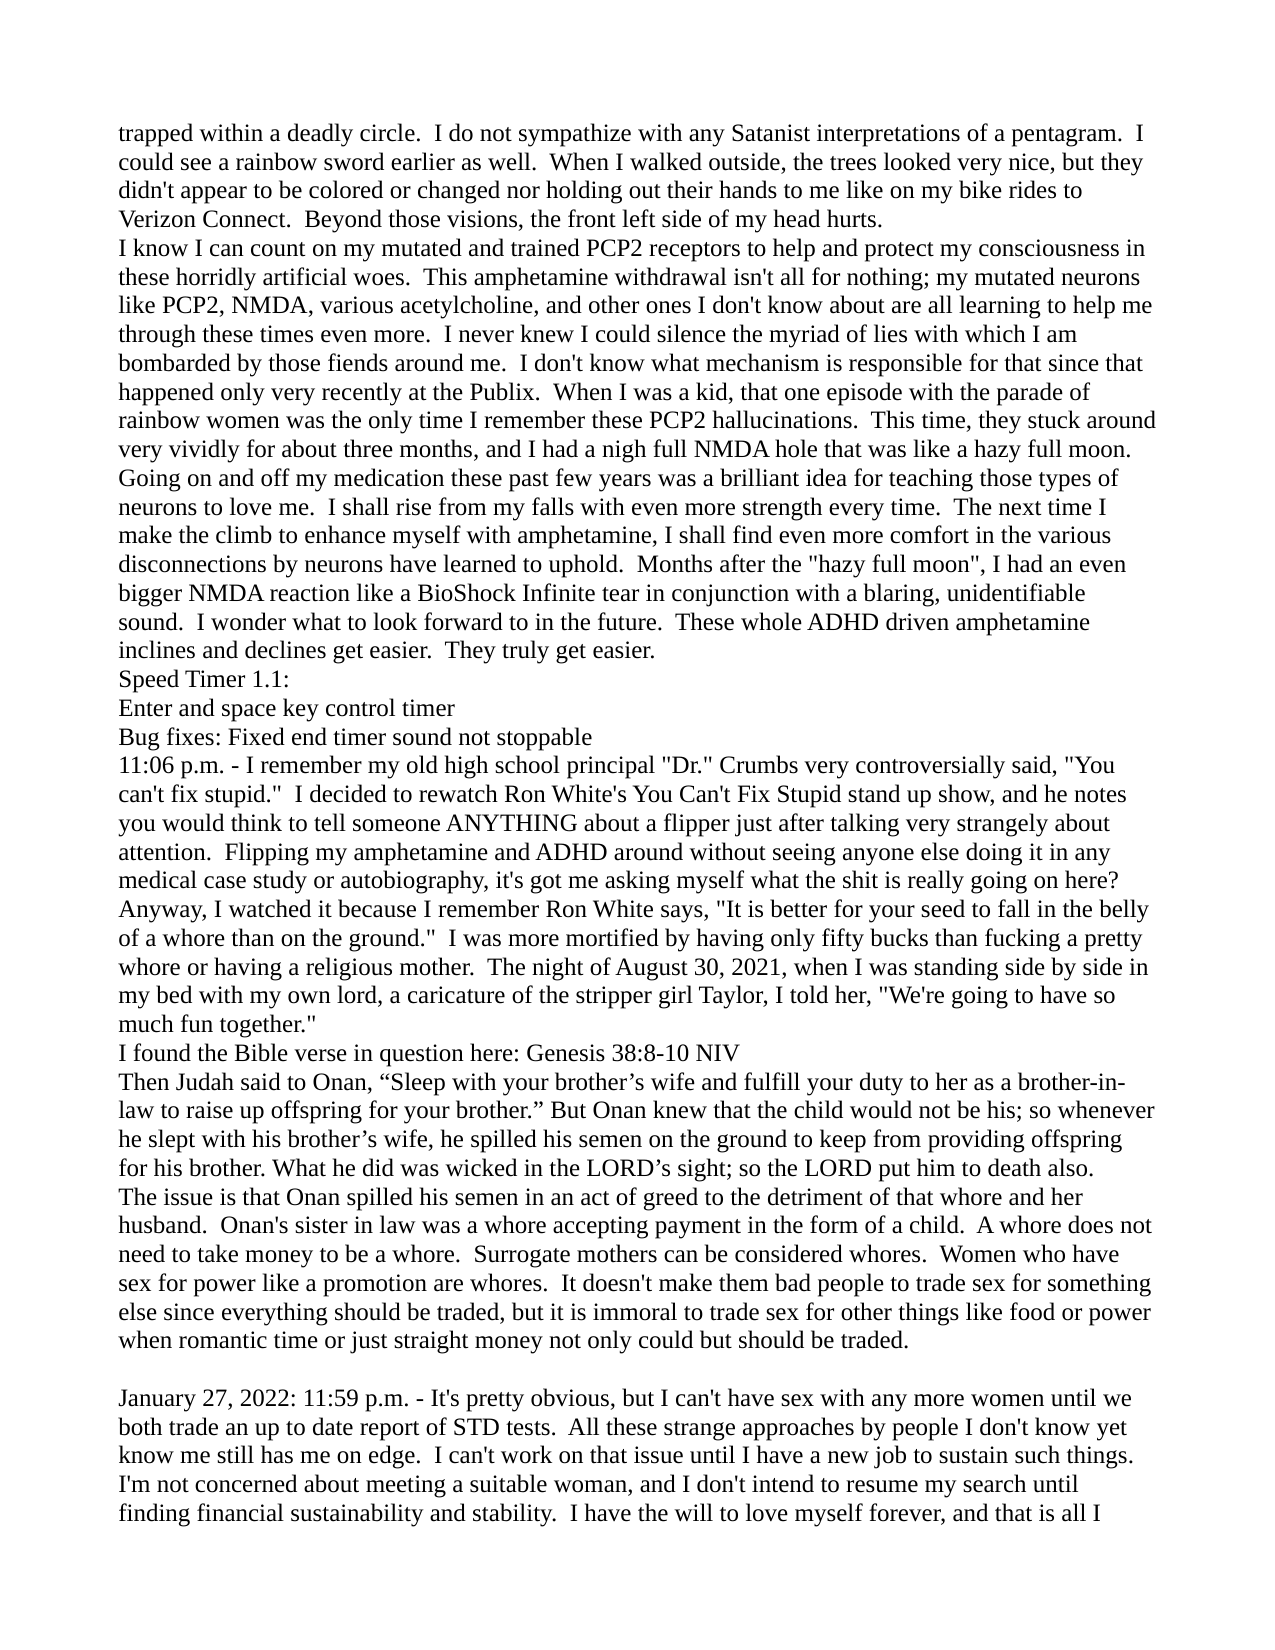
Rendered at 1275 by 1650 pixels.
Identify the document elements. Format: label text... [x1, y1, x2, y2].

text I know I can count on my mutated and trained PCP2 receptors to help and protect my consciousness in these horridly artificial woes. This amphetamine withdrawal isn't all for nothing; my mutated neurons like PCP2, NMDA, various acetylcholine, and other ones I don't know about are all learning to help me through these times even more. I never knew I could silence the myriad of lies with which I am bombarded by those fiends around me. I don't know what mechanism is responsible for that since that happened only very recently at the Publix. When I was a kid, that one episode with the parade of rainbow women was the only time I remember these PCP2 hallucinations. This time, they stuck around very vividly for about three months, and I had a nigh full NMDA hole that was like a hazy full moon. Going on and off my medication these past few years was a brilliant idea for teaching those types of neurons to love me. I shall rise from my falls with even more strength every time. The next time I make the climb to enhance myself with amphetamine, I shall find even more comfort in the various disconnections by neurons have learned to uphold. Months after the "hazy full moon", I had an even bigger NMDA reaction like a BioShock Infinite tear in conjunction with a blaring, unidentifiable sound. I wonder what to look forward to in the future. These whole ADHD driven amphetamine inclines and declines get easier. They truly get easier. [118, 233, 1157, 664]
text I found the Bible verse in question here: Genesis 38:8-10 NIV [118, 1038, 1157, 1067]
text Bug fixes: Fixed end timer sound not stoppable [118, 722, 1157, 751]
text trapped within a deadly circle. I do not sympathize with any Satanist interpretations of a pentagram. I could see a rainbow sword earlier as well. When I walked outside, the trees looked very nice, but they didn't appear to be colored or changed nor holding out their hands to me like on my bike rides to Verizon Connect. Beyond those visions, the front left side of my head hurts. [118, 118, 1157, 233]
text 11:06 p.m. - I remember my old high school principal "Dr." Crumbs very controversially said, "You can't fix stupid." I decided to rewatch Ron White's You Can't Fix Stupid stand up show, and he notes you would think to tell someone ANYTHING about a flipper just after talking very strangely about attention. Flipping my amphetamine and ADHD around without seeing anyone else doing it in any medical case study or autobiography, it's got me asking myself what the shit is really going on here? Anyway, I watched it because I remember Ron White says, "It is better for your seed to fall in the belly of a whore than on the ground." I was more mortified by having only fifty bucks than fucking a pretty whore or having a religious mother. The night of August 30, 2021, when I was standing side by side in my bed with my own lord, a caricature of the stripper girl Taylor, I told her, "We're going to have so much fun together." [118, 751, 1157, 1038]
text January 27, 2022: 11:59 p.m. - It's pretty obvious, but I can't have sex with any more women until we both trade an up to date report of STD tests. All these strange approaches by people I don't know yet know me still has me on edge. I can't work on that issue until I have a new job to sustain such things. I'm not concerned about meeting a suitable woman, and I don't intend to resume my search until finding financial sustainability and stability. I have the will to love myself forever, and that is all I [118, 1383, 1157, 1527]
text Speed Timer 1.1: [118, 664, 1157, 693]
text The issue is that Onan spilled his semen in an act of greed to the detriment of that whore and her husband. Onan's sister in law was a whore accepting payment in the form of a child. A whore does not need to take money to be a whore. Surrogate mothers can be considered whores. Women who have sex for power like a promotion are whores. It doesn't make them bad people to trade sex for something else since everything should be traded, but it is immoral to trade sex for other things like food or power when romantic time or just straight money not only could but should be traded. [118, 1182, 1157, 1354]
text Enter and space key control timer [118, 693, 1157, 722]
text Then Judah said to Onan, “Sleep with your brother’s wife and fulfill your duty to her as a brother-in-law to raise up offspring for your brother.” But Onan knew that the child would not be his; so whenever he slept with his brother’s wife, he spilled his semen on the ground to keep from providing offspring for his brother. What he did was wicked in the LORD’s sight; so the LORD put him to death also. [118, 1067, 1157, 1182]
